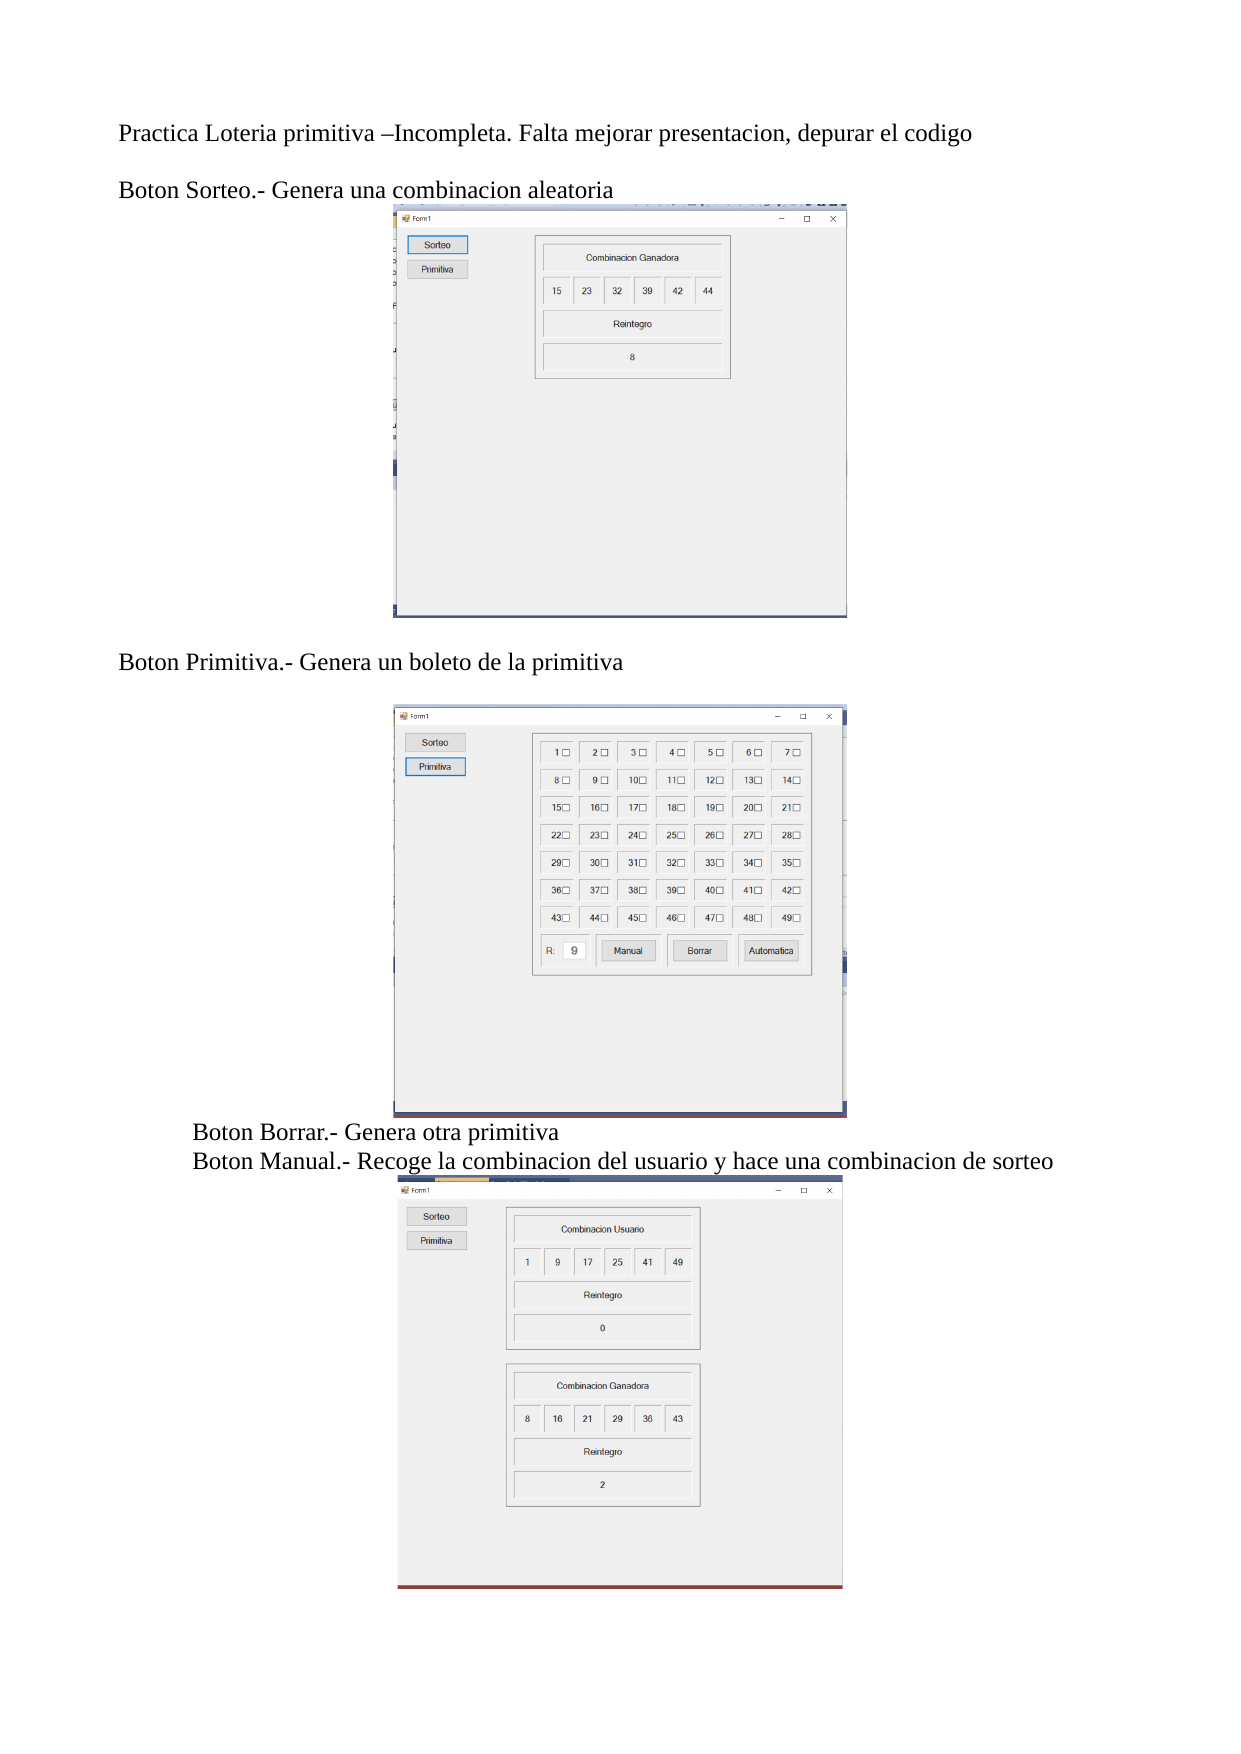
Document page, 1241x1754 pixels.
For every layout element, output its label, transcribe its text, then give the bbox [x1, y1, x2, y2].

text Boton Borrar.- Genera otra primitiva [118, 1118, 1122, 1146]
text Boton Primitiva.- Genera un boleto de la primitiva [118, 647, 1122, 675]
text Boton Manual.- Recoge la combinacion del usuario y hace una combinacion de sorteo [118, 1146, 1122, 1175]
picture [393, 704, 847, 1118]
text Practica Loteria primitiva –Incompleta. Falta mejorar presentacion, depurar el codigo [118, 118, 1122, 147]
text Boton Sorteo.- Genera una combinacion aleatoria [118, 176, 1122, 204]
picture [393, 204, 848, 618]
picture [397, 1175, 843, 1589]
